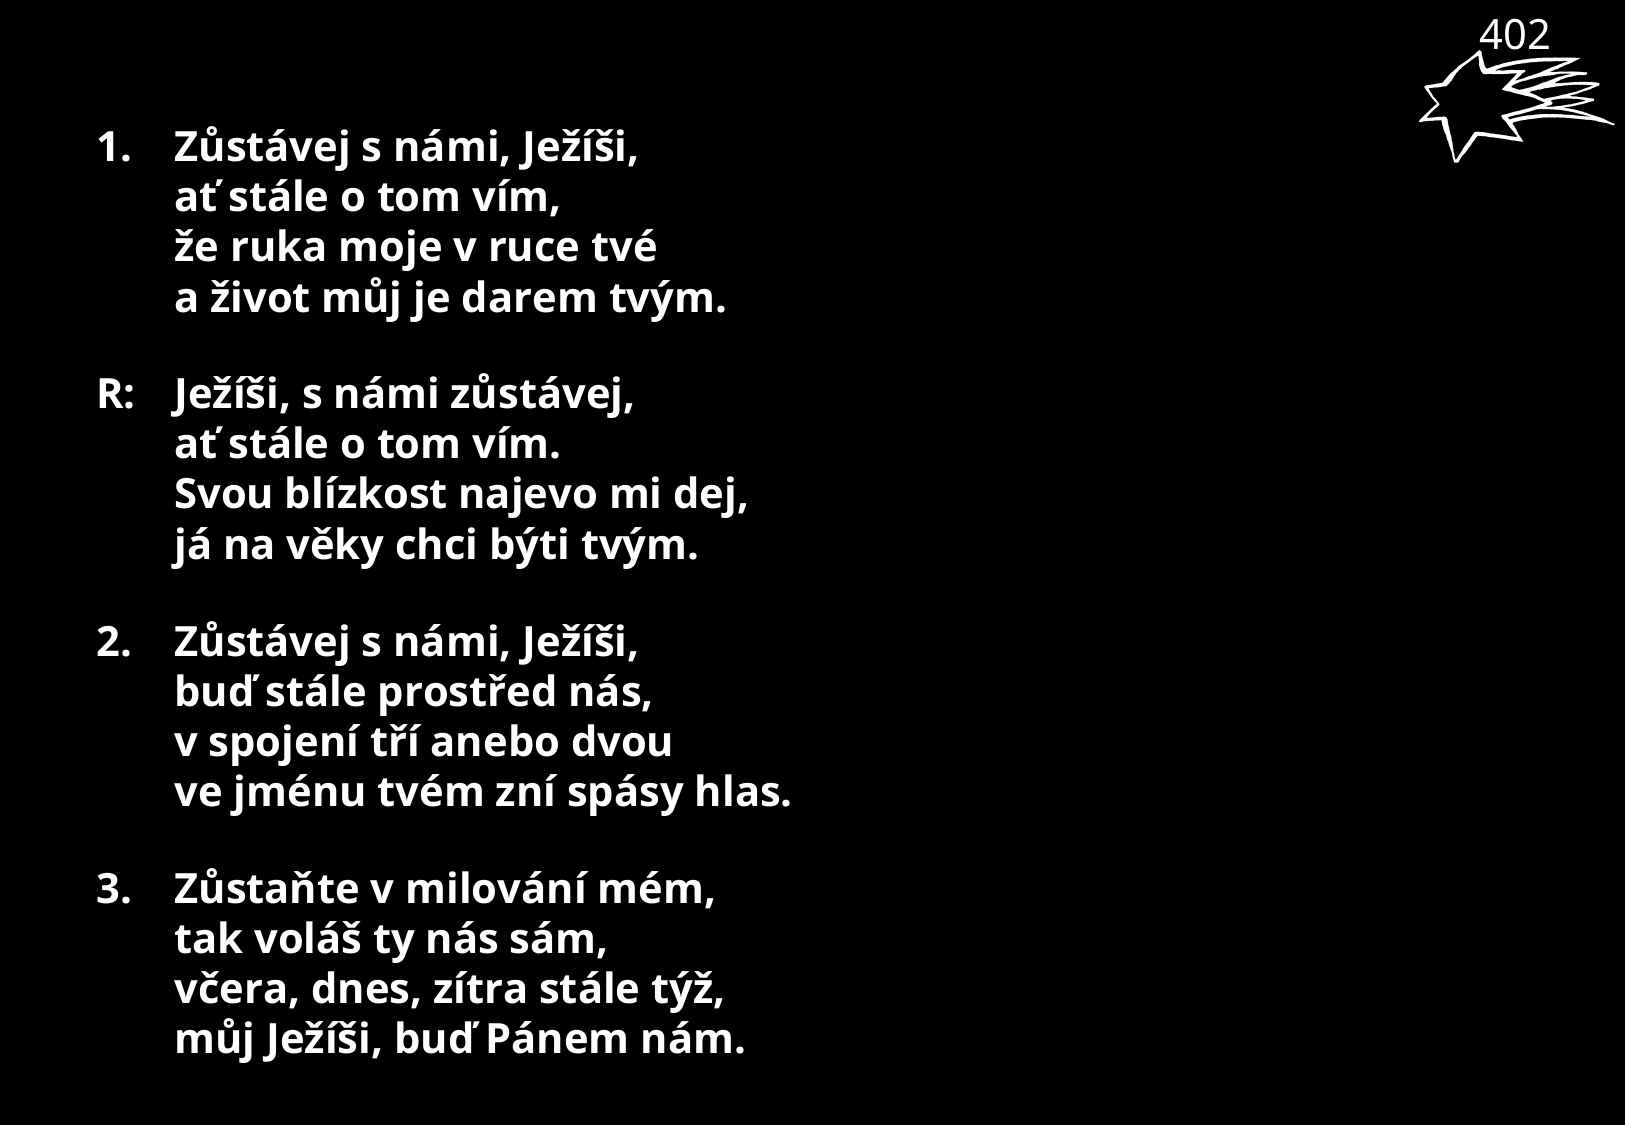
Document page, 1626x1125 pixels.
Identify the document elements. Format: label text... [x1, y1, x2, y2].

text_box 402 [1405, 0, 1626, 66]
list Zůstávej s námi, Ježíši, ať stále o tom vím, že ruka moje v ruce tvé a život můj je darem tvým. R: Ježíši, s námi zůstávej, ať stále o tom vím. Svou blízkost najevo mi dej, já na věky chci býti tvým. Zůstávej s námi, Ježíši, buď stále prostřed nás, v spojení tří anebo dvou ve jménu tvém zní spásy hlas. Zůstaňte v milování mém, tak voláš ty nás sám, včera, dnes, zítra stále týž, můj Ježíši, buď Pánem nám. [81, 112, 1544, 1101]
